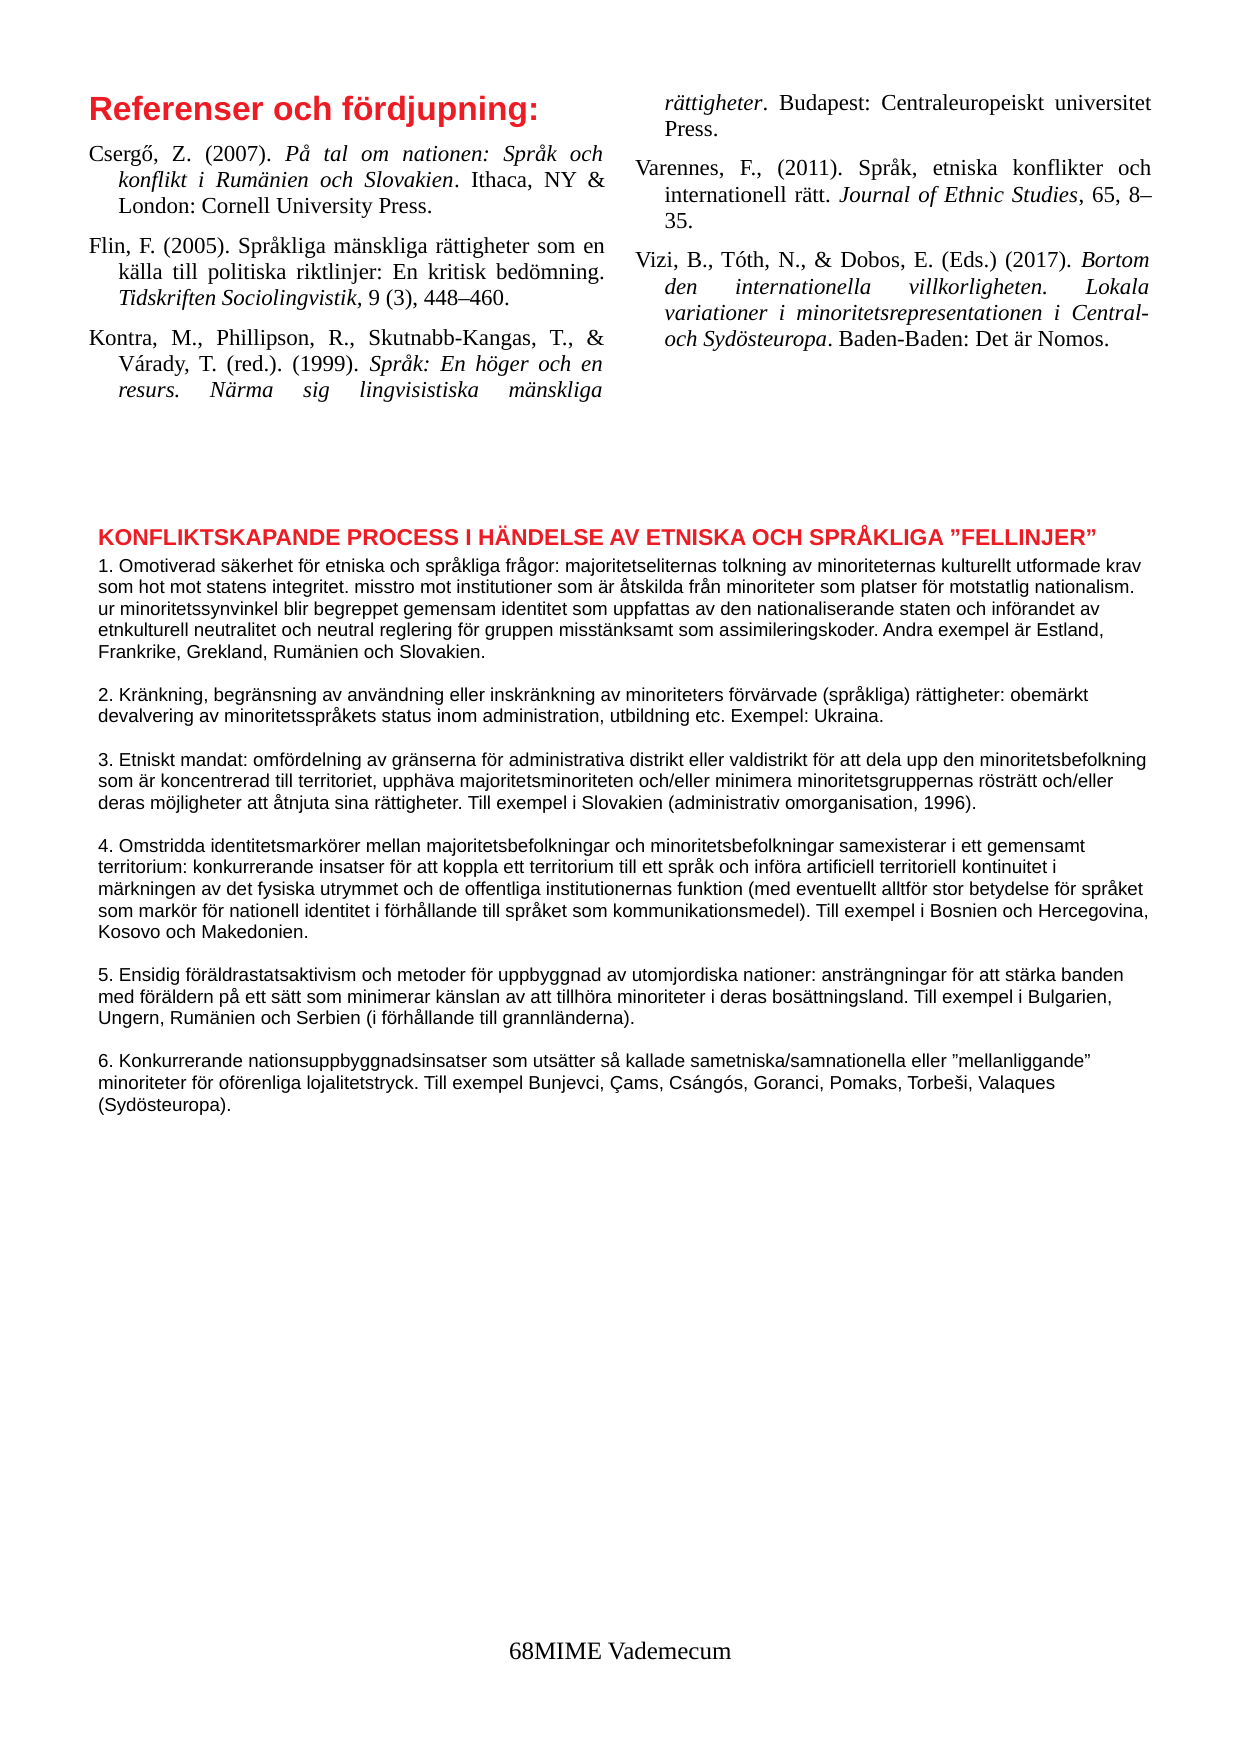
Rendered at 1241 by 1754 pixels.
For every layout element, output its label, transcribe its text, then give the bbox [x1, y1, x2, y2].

text Varennes, F., (2011). Språk, etniska konflikter och internationell rätt. Journal of Ethnic Studies, 65, 8–35. [635, 154, 1152, 233]
text 2. Kränkning, begränsning av användning eller inskränkning av minoriteters förvärvade (språkliga) rättigheter: obemärkt devalvering av minoritetsspråkets status inom administration, utbildning etc. Exempel: Ukraina. [98, 684, 1152, 727]
text Vizi, B., Tóth, N., & Dobos, E. (Eds.) (2017). Bortom den internationella villkorligheten. Lokala variationer i minoritetsrepresentationen i Central- och Sydösteuropa. Baden-Baden: Det är Nomos. [635, 246, 1152, 352]
text Csergő, Z. (2007). På tal om nationen: Språk och konflikt i Rumänien och Slovakien. Ithaca, NY & London: Cornell University Press. [88, 140, 605, 219]
text Kontra, M., Phillipson, R., Skutnabb-Kangas, T., & Várady, T. (red.). (1999). Språk: En höger och en resurs. Närma sig lingvisistiska mänskliga [88, 324, 605, 403]
text 5. Ensidig föräldrastatsaktivism och metoder för uppbyggnad av utomjordiska nationer: ansträngningar för att stärka banden med föräldern på ett sätt som minimerar känslan av att tillhöra minoriteter i deras bosättningsland. Till exempel i Bulgarien, Ungern, Rumänien och Serbien (i förhållande till grannländerna). [98, 964, 1152, 1029]
text 6. Konkurrerande nationsuppbyggnadsinsatser som utsätter så kallade sametniska/samnationella eller ”mellanliggande” minoriteter för oförenliga lojalitetstryck. Till exempel Bunjevci, Çams, Csángós, Goranci, Pomaks, Torbeši, Valaques (Sydösteuropa). [98, 1050, 1152, 1115]
text rättigheter. Budapest: Centraleuropeiskt universitet Press. [635, 88, 1152, 141]
subtitle Referenser och fördjupning: [88, 88, 605, 127]
text 1. Omotiverad säkerhet för etniska och språkliga frågor: majoritetseliternas tolkning av minoriteternas kulturellt utformade krav som hot mot statens integritet. misstro mot institutioner som är åtskilda från minoriteter som platser för motstatlig nationalism. ur minoritetssynvinkel blir begreppet gemensam identitet som uppfattas av den nationaliserande staten och införandet av etnkulturell neutralitet och neutral reglering för gruppen misstänksamt som assimileringskoder. Andra exempel är Estland, Frankrike, Grekland, Rumänien och Slovakien. [98, 554, 1152, 662]
text 3. Etniskt mandat: omfördelning av gränserna för administrativa distrikt eller valdistrikt för att dela upp den minoritetsbefolkning som är koncentrerad till territoriet, upphäva majoritetsminoriteten och/eller minimera minoritetsgruppernas rösträtt och/eller deras möjligheter att åtnjuta sina rättigheter. Till exempel i Slovakien (administrativ omorganisation, 1996). [98, 748, 1152, 813]
text 4. Omstridda identitetsmarkörer mellan majoritetsbefolkningar och minoritetsbefolkningar samexisterar i ett gemensamt territorium: konkurrerande insatser för att koppla ett territorium till ett språk och införa artificiell territoriell kontinuitet i märkningen av det fysiska utrymmet och de offentliga institutionernas funktion (med eventuellt alltför stor betydelse för språket som markör för nationell identitet i förhållande till språket som kommunikationsmedel). Till exempel i Bosnien och Hercegovina, Kosovo och Makedonien. [98, 835, 1152, 942]
text Flin, F. (2005). Språkliga mänskliga rättigheter som en källa till politiska riktlinjer: En kritisk bedömning. Tidskriften Sociolingvistik, 9 (3), 448–460. [88, 232, 605, 311]
text KONFLIKTSKAPANDE PROCESS I HÄNDELSE AV ETNISKA OCH SPRÅKLIGA ”FELLINJER” [98, 524, 1152, 551]
